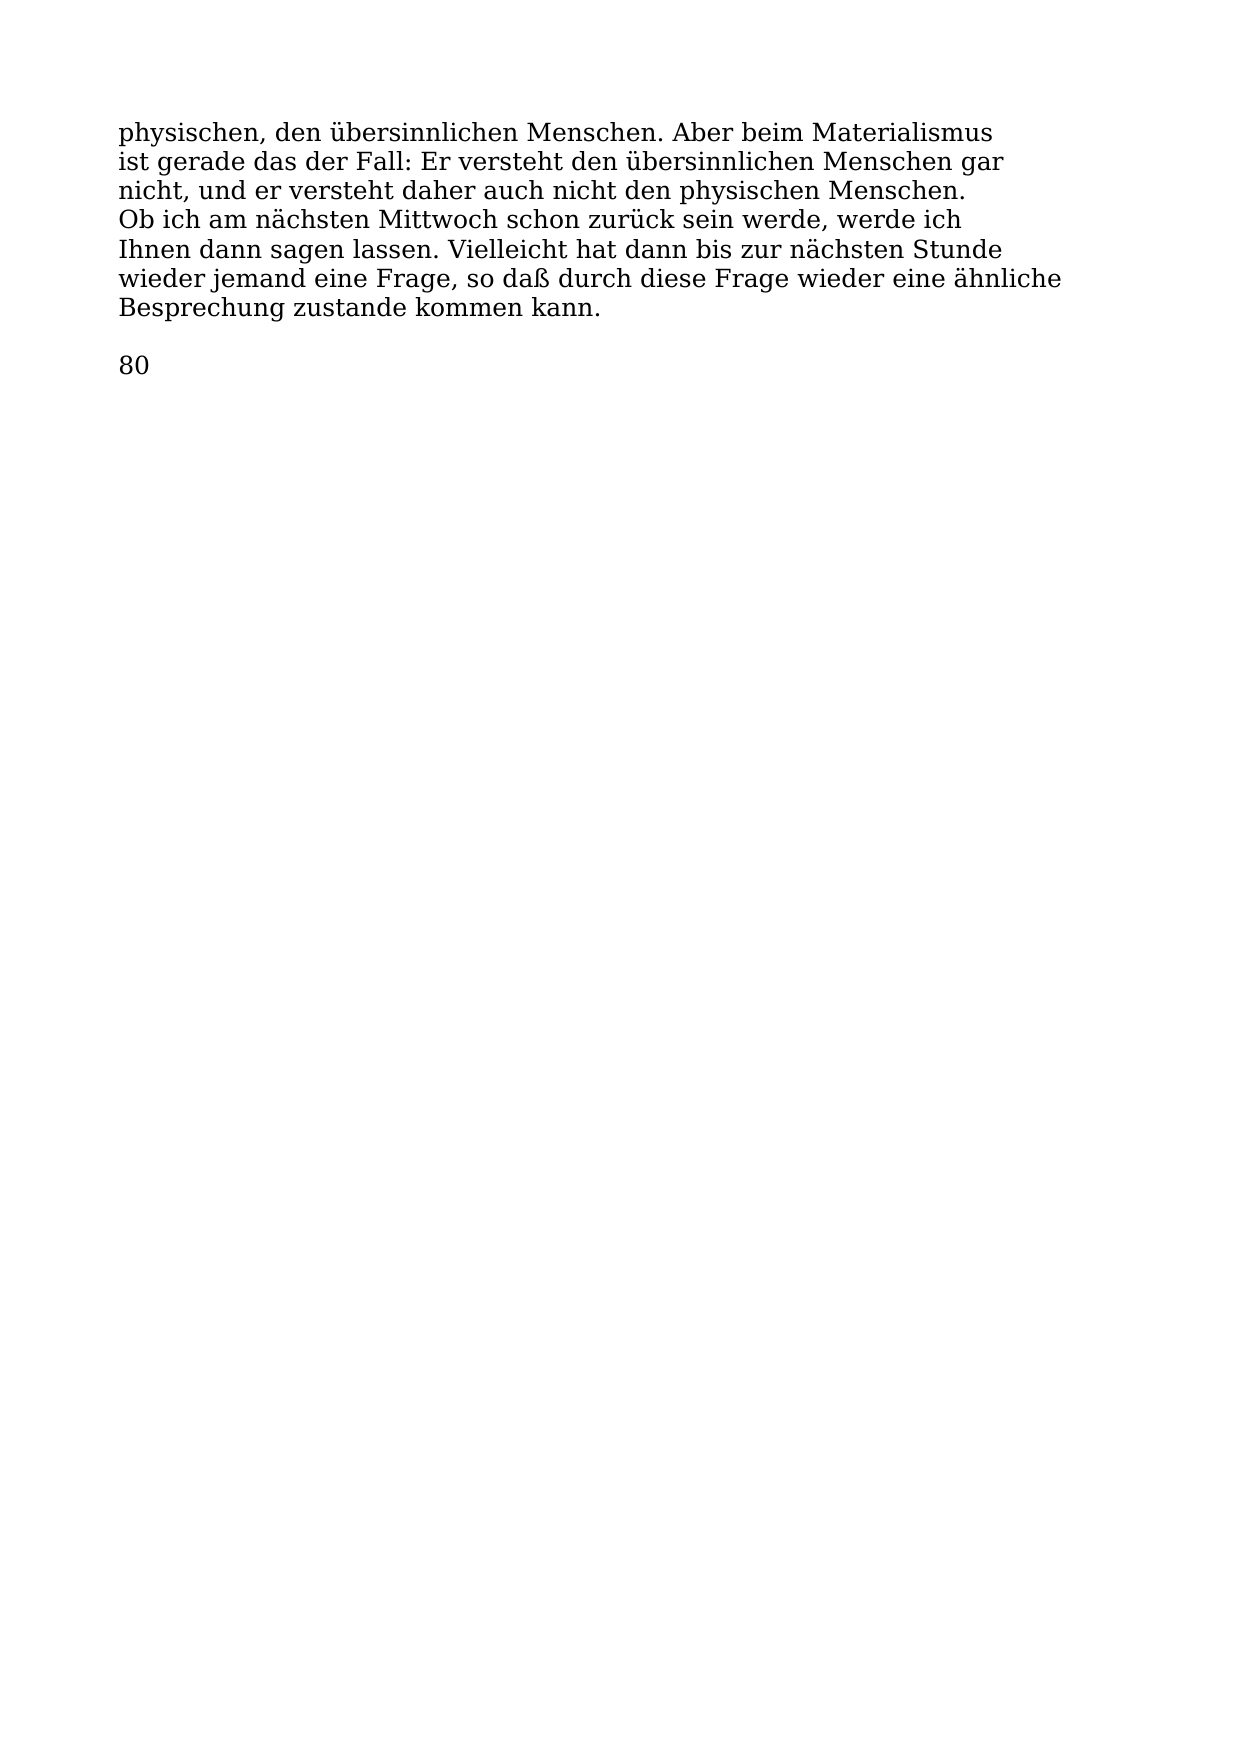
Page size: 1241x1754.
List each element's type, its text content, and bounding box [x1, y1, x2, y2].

text Ob ich am nächsten Mittwoch schon zurück sein werde, werde ich [118, 206, 1122, 235]
text nicht, und er versteht daher auch nicht den physischen Menschen. [118, 176, 1122, 206]
text ist gerade das der Fall: Er versteht den übersinnlichen Menschen gar [118, 147, 1122, 176]
text Besprechung zustande kommen kann. [118, 293, 1122, 322]
text 80 [118, 351, 1122, 381]
text Ihnen dann sagen lassen. Vielleicht hat dann bis zur nächsten Stunde [118, 235, 1122, 264]
text wieder jemand eine Frage, so daß durch diese Frage wieder eine ähnliche [118, 264, 1122, 293]
text physischen, den übersinnlichen Menschen. Aber beim Materialismus [118, 118, 1122, 147]
